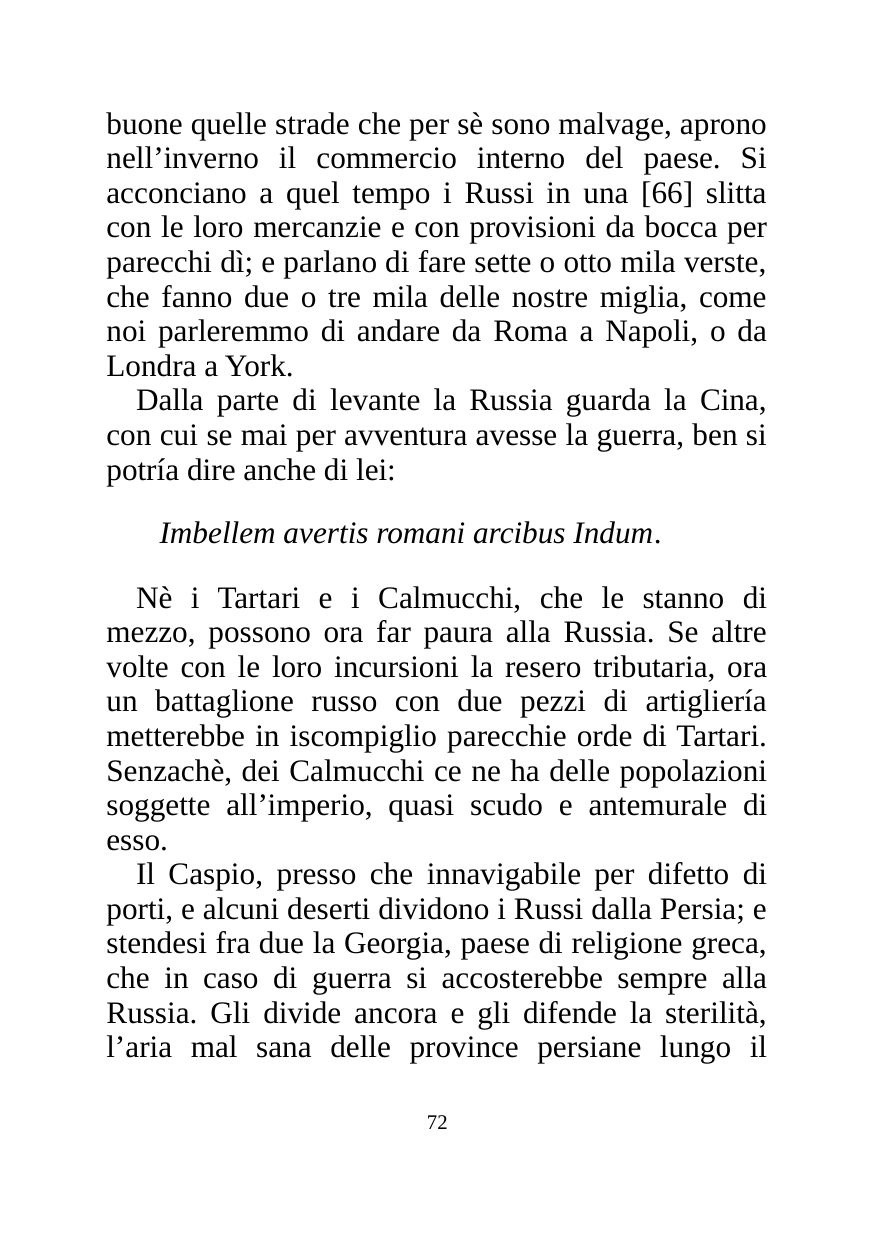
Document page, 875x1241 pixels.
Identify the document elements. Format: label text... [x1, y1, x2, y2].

text Il Caspio, presso che innavigabile per difetto di porti, e alcuni deserti dividono i Russi dalla Persia; e stendesi fra due la Georgia, paese di religione greca, che in caso di guerra si accosterebbe sempre alla Russia. Gli divide ancora e gli difende la sterilità, l’aria mal sana delle province persiane lungo il [106, 857, 768, 1064]
text Imbellem avertis romani arcibus Indum. [159, 516, 768, 551]
text Dalla parte di levante la Russia guarda la Cina, con cui se mai per avventura avesse la guerra, ben si potría dire anche di lei: [106, 383, 768, 487]
text Nè i Tartari e i Calmucchi, che le stanno di mezzo, possono ora far paura alla Russia. Se altre volte con le loro incursioni la resero tributaria, ora un battaglione russo con due pezzi di artigliería metterebbe in iscompiglio parecchie orde di Tartari. Senzachè, dei Calmucchi ce ne ha delle popolazioni soggette all’imperio, quasi scudo e antemurale di esso. [106, 580, 768, 857]
text buone quelle strade che per sè sono malvage, aprono nell’inverno il commercio interno del paese. Si acconciano a quel tempo i Russi in una [66] slitta con le loro mercanzie e con provisioni da bocca per parecchi dì; e parlano di fare sette o otto mila verste, che fanno due o tre mila delle nostre miglia, come noi parleremmo di andare da Roma a Napoli, o da Londra a York. [106, 106, 768, 383]
